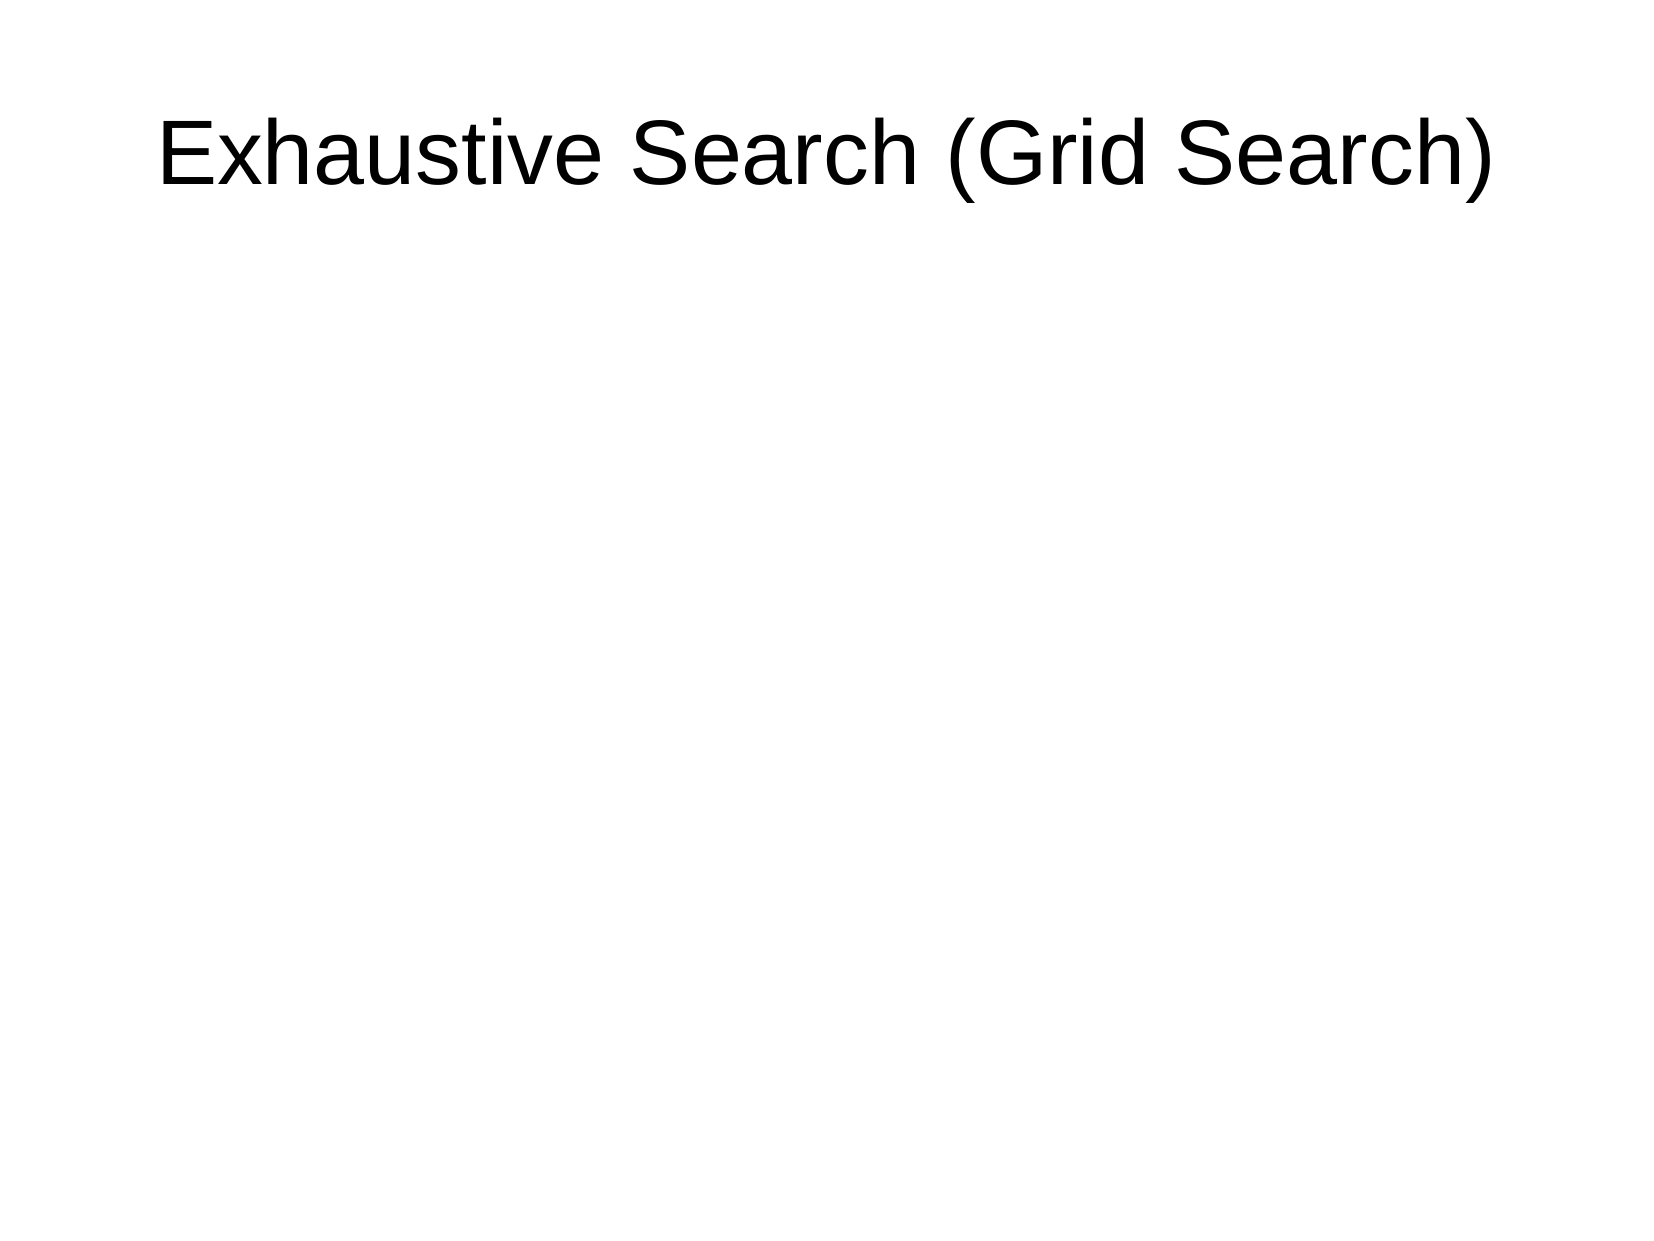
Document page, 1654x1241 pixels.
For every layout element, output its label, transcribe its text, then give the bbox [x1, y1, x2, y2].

title Exhaustive Search (Grid Search) [82, 49, 1571, 257]
